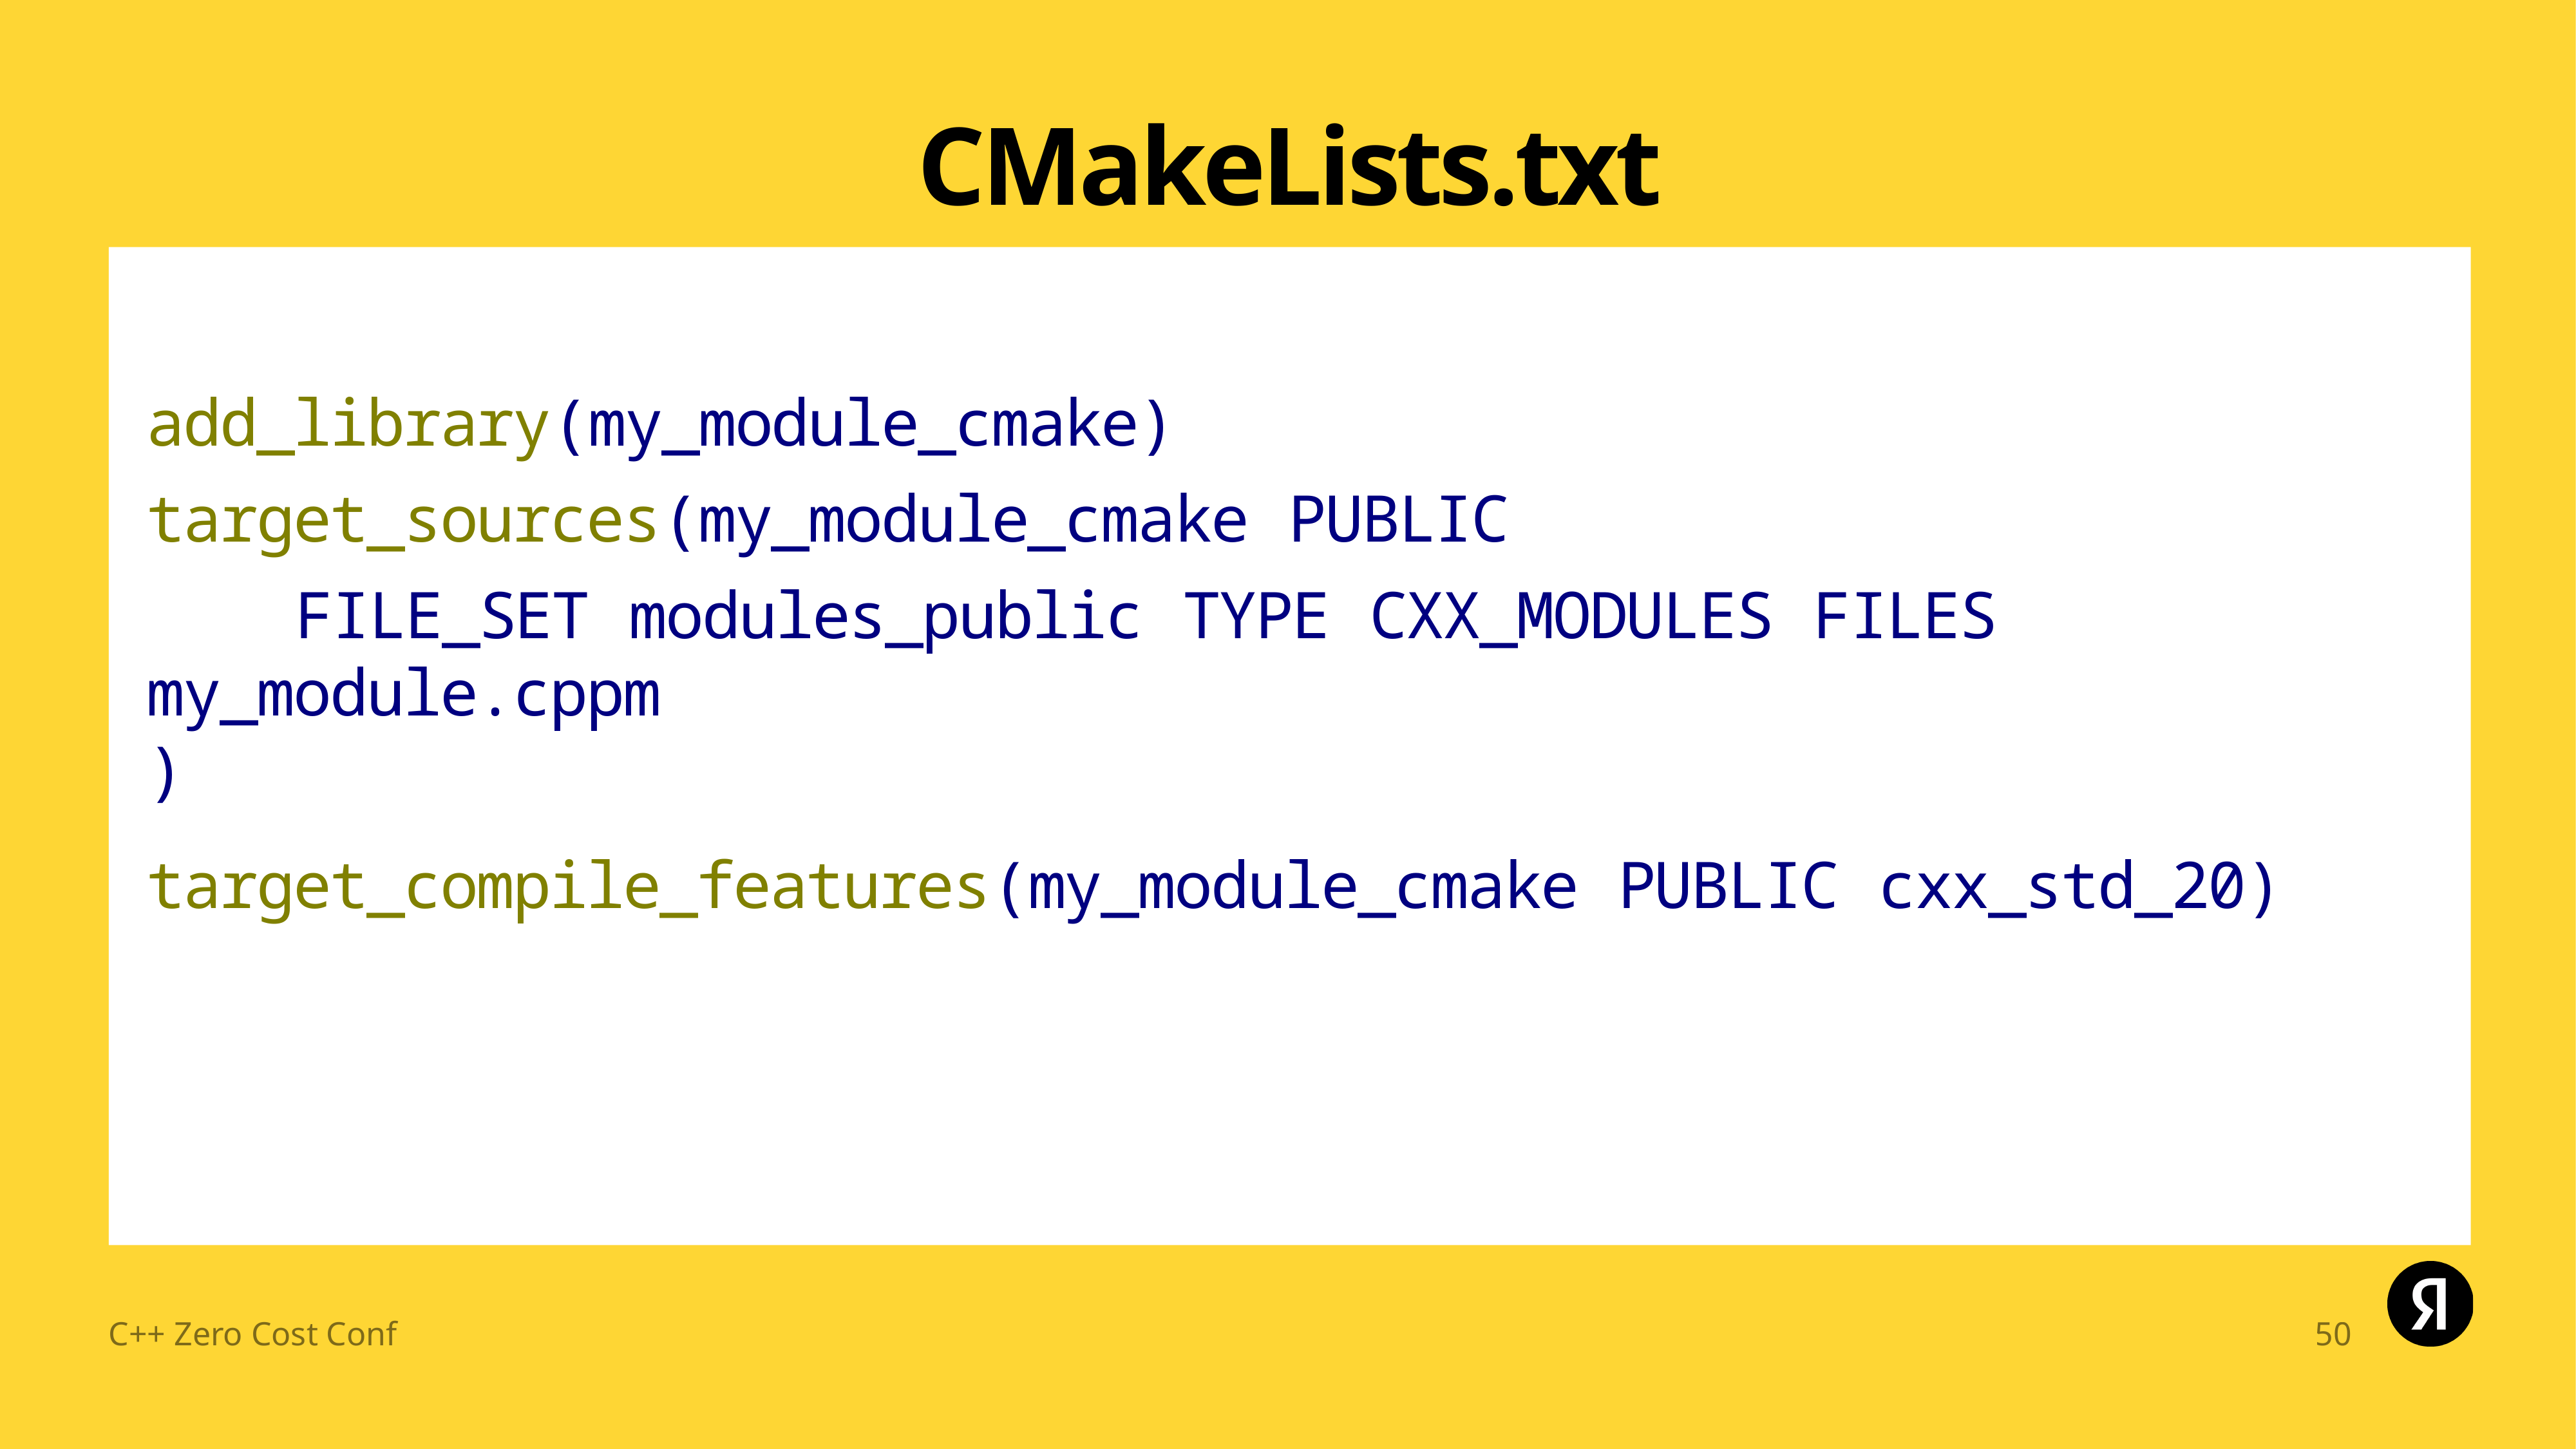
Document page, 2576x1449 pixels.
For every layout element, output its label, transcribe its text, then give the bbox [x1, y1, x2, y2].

picture [2387, 1261, 2474, 1347]
title CMakeLists.txt [106, 101, 2473, 228]
list add_library(my_module_cmake) target_sources(my_module_cmake PUBLIC FILE_SET modules_public TYPE CXX_MODULES FILES my_module.cppm ) target_compile_features(my_module_cmake PUBLIC cxx_std_20) [108, 247, 2471, 1245]
